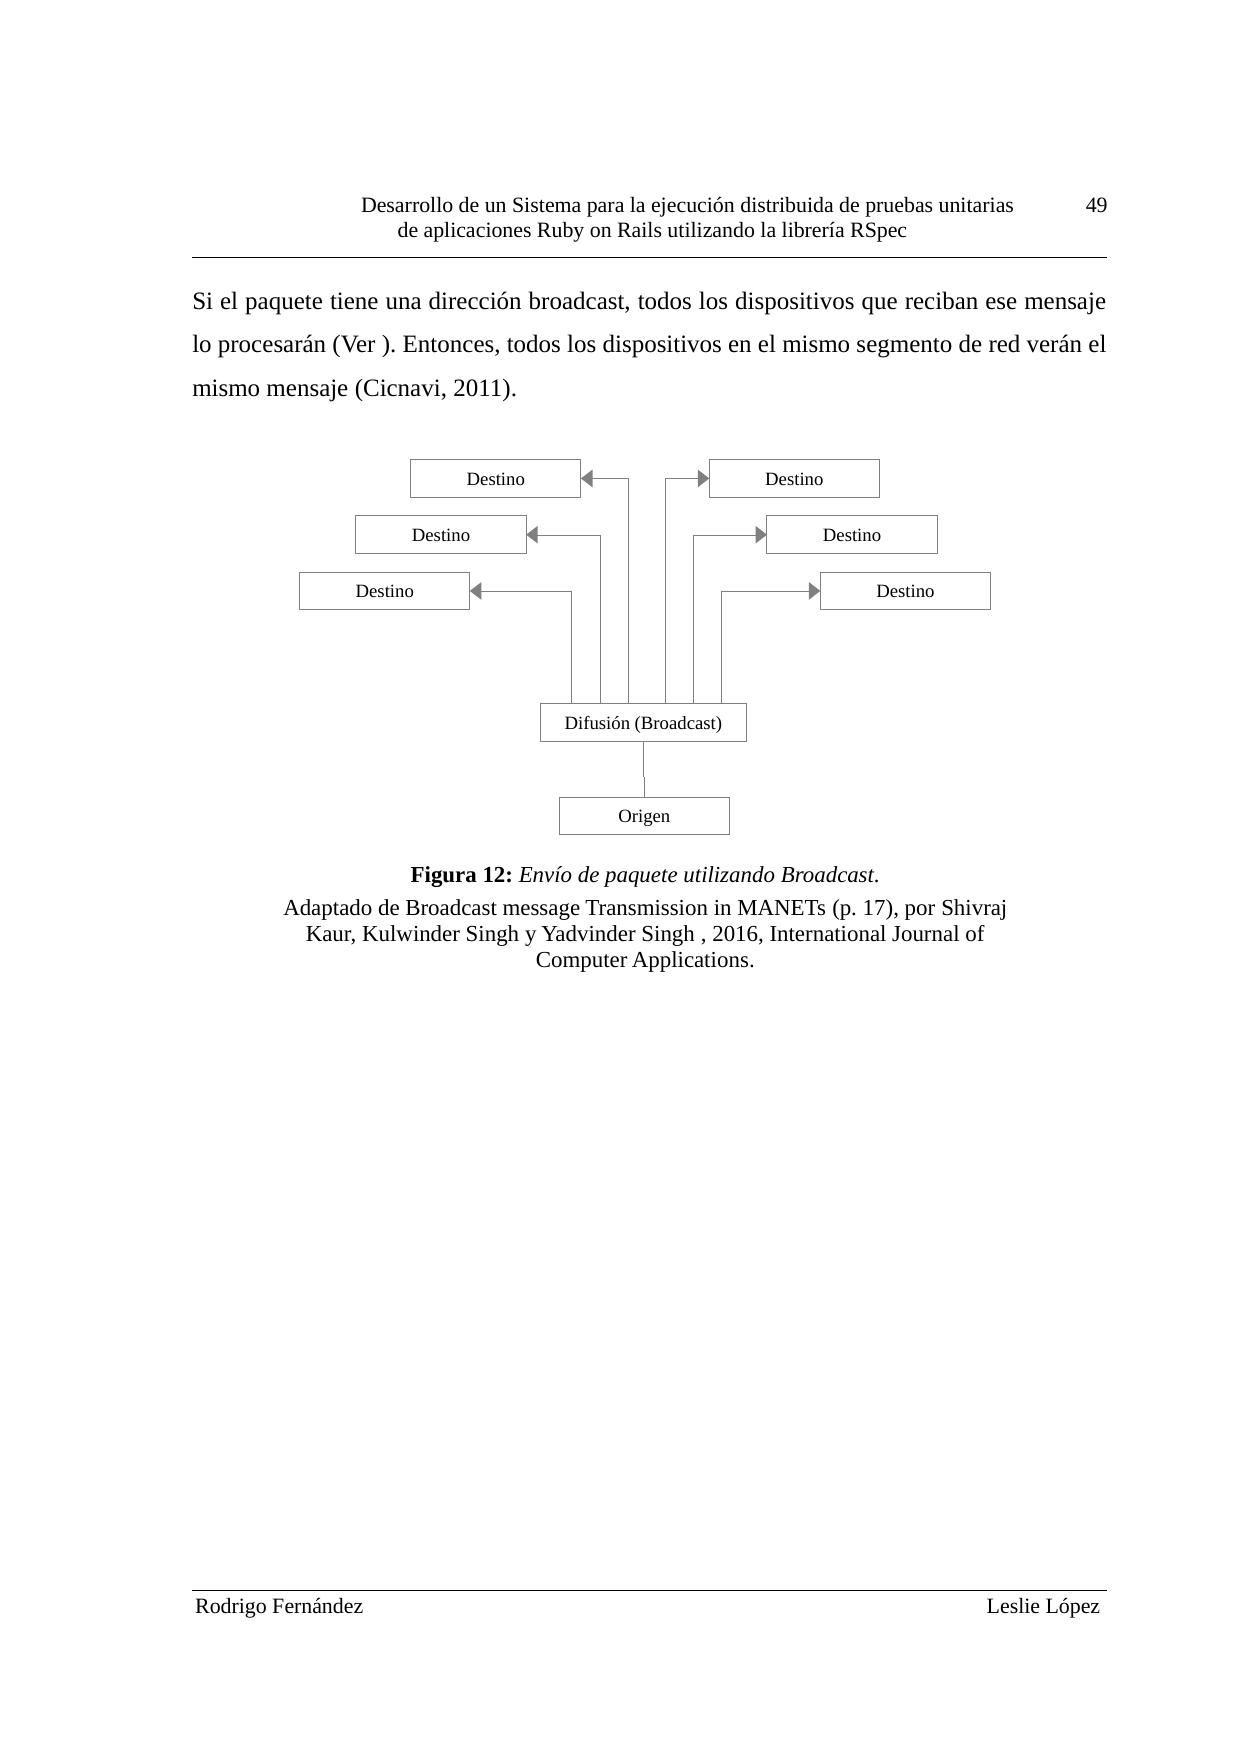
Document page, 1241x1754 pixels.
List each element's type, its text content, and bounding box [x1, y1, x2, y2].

text Si el paquete tiene una dirección broadcast, todos los dispositivos que reciban ese mensaje lo procesarán (Ver ). Entonces, todos los dispositivos en el mismo segmento de red verán el mismo mensaje (Cicnavi, 2011)⁠. [192, 286, 1107, 401]
text Figura 12: Envío de paquete utilizando Broadcast. [257, 861, 1033, 888]
text Adaptado de Broadcast message Transmission in MANETs (p. 17), por Shivraj Kaur, Kulwinder Singh y Yadvinder Singh , 2016, International Journal of Computer Applications. [257, 893, 1033, 973]
